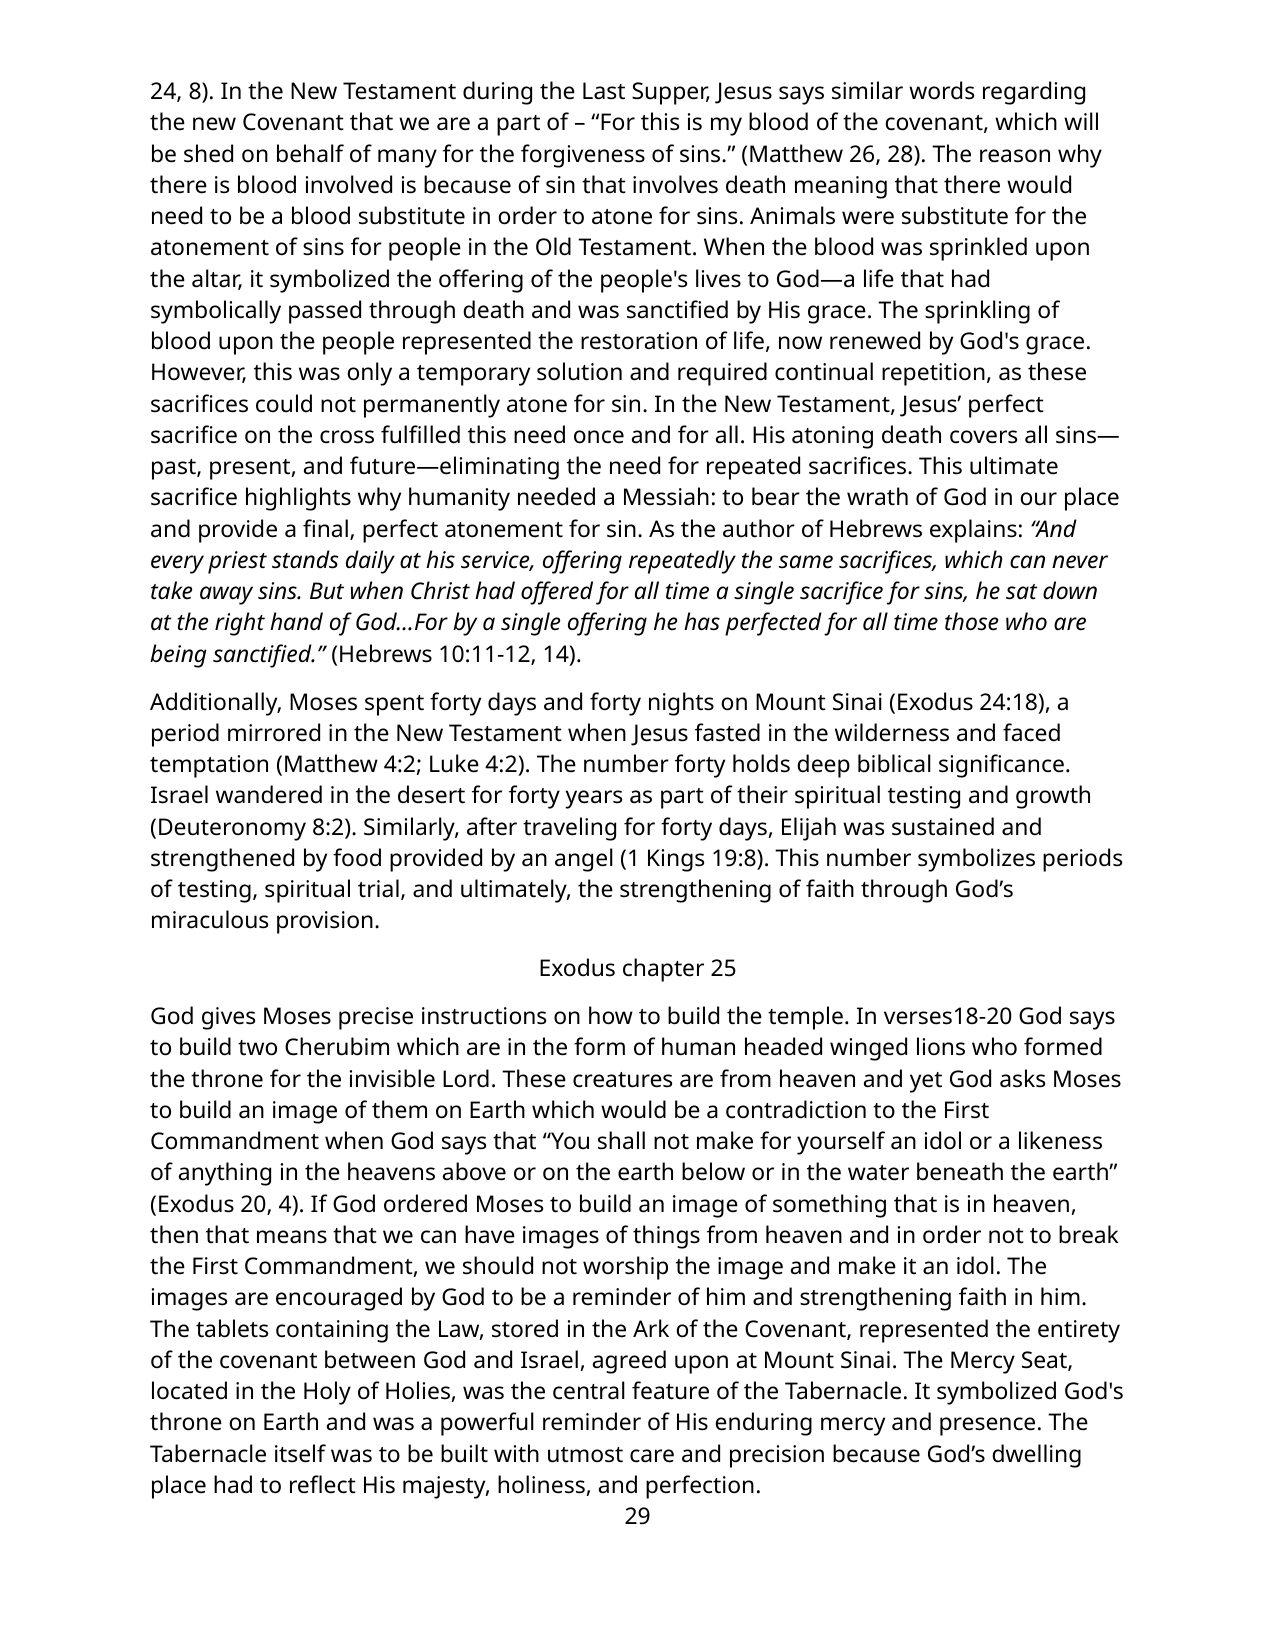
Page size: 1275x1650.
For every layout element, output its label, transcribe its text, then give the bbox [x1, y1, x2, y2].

text Additionally, Moses spent forty days and forty nights on Mount Sinai (Exodus 24:18), a period mirrored in the New Testament when Jesus fasted in the wilderness and faced temptation (Matthew 4:2; Luke 4:2). The number forty holds deep biblical significance. Israel wandered in the desert for forty years as part of their spiritual testing and growth (Deuteronomy 8:2). Similarly, after traveling for forty days, Elijah was sustained and strengthened by food provided by an angel (1 Kings 19:8). This number symbolizes periods of testing, spiritual trial, and ultimately, the strengthening of faith through God’s miraculous provision. [150, 685, 1125, 935]
text God gives Moses precise instructions on how to build the temple. In verses18-20 God says to build two Cherubim which are in the form of human headed winged lions who formed the throne for the invisible Lord. These creatures are from heaven and yet God asks Moses to build an image of them on Earth which would be a contradiction to the First Commandment when God says that “You shall not make for yourself an idol or a likeness of anything in the heavens above or on the earth below or in the water beneath the earth” (Exodus 20, 4). If God ordered Moses to build an image of something that is in heaven, then that means that we can have images of things from heaven and in order not to break the First Commandment, we should not worship the image and make it an idol. The images are encouraged by God to be a reminder of him and strengthening faith in him. The tablets containing the Law, stored in the Ark of the Covenant, represented the entirety of the covenant between God and Israel, agreed upon at Mount Sinai. The Mercy Seat, located in the Holy of Holies, was the central feature of the Tabernacle. It symbolized God's throne on Earth and was a powerful reminder of His enduring mercy and presence. The Tabernacle itself was to be built with utmost care and precision because God’s dwelling place had to reflect His majesty, holiness, and perfection. [150, 1000, 1125, 1500]
text 24, 8). In the New Testament during the Last Supper, Jesus says similar words regarding the new Covenant that we are a part of – “For this is my blood of the covenant, which will be shed on behalf of many for the forgiveness of sins.” (Matthew 26, 28). The reason why there is blood involved is because of sin that involves death meaning that there would need to be a blood substitute in order to atone for sins. Animals were substitute for the atonement of sins for people in the Old Testament. When the blood was sprinkled upon the altar, it symbolized the offering of the people's lives to God—a life that had symbolically passed through death and was sanctified by His grace. The sprinkling of blood upon the people represented the restoration of life, now renewed by God's grace. However, this was only a temporary solution and required continual repetition, as these sacrifices could not permanently atone for sin. In the New Testament, Jesus’ perfect sacrifice on the cross fulfilled this need once and for all. His atoning death covers all sins—past, present, and future—eliminating the need for repeated sacrifices. This ultimate sacrifice highlights why humanity needed a Messiah: to bear the wrath of God in our place and provide a final, perfect atonement for sin. As the author of Hebrews explains: “And every priest stands daily at his service, offering repeatedly the same sacrifices, which can never take away sins. But when Christ had offered for all time a single sacrifice for sins, he sat down at the right hand of God…For by a single offering he has perfected for all time those who are being sanctified.” (Hebrews 10:11-12, 14). [150, 75, 1125, 669]
text Exodus chapter 25 [150, 952, 1125, 983]
